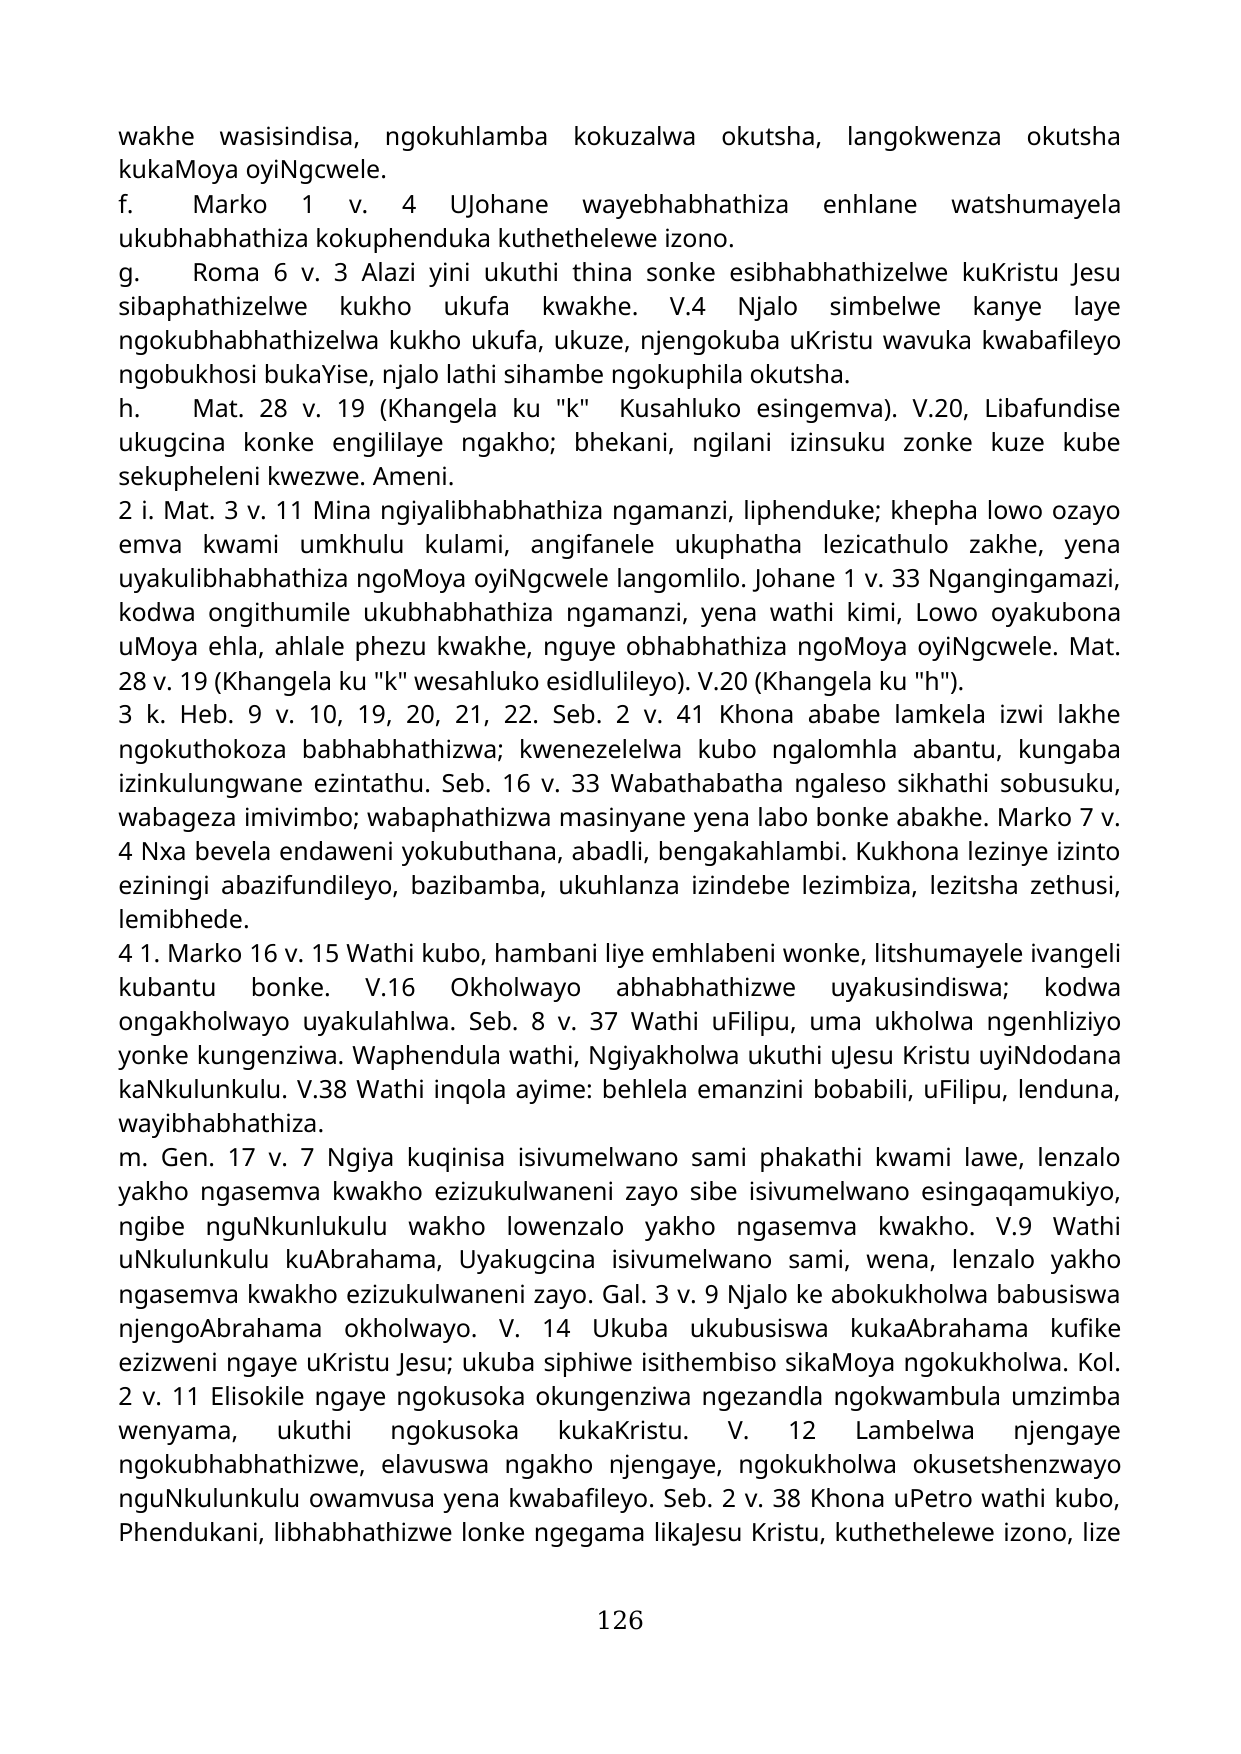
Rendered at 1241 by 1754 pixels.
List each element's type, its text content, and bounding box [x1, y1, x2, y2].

text 3 k. Heb. 9 v. 10, 19, 20, 21, 22. Seb. 2 v. 41 Khona ababe lamkela izwi lakhe ngokuthokoza babhabhathizwa; kwenezelelwa kubo ngalomhla abantu, kungaba izinkulungwane ezintathu. Seb. 16 v. 33 Wabathabatha ngaleso sikhathi sobusuku, wabageza imivimbo; wabaphathizwa masinyane yena labo bonke abakhe. Marko 7 v. 4 Nxa bevela endaweni yokubuthana, abadli, bengakahlambi. Kukhona lezinye izinto eziningi abazifundileyo, bazibamba, ukuhlanza izindebe lezimbiza, lezitsha zethusi, lemibhede. [118, 697, 1122, 936]
text 2 i. Mat. 3 v. 11 Mina ngiyalibhabhathiza ngamanzi, liphenduke; khepha lowo ozayo emva kwami umkhulu kulami, angifanele ukuphatha lezicathulo zakhe, yena uyakulibhabhathiza ngoMoya oyiNgcwele langomlilo. Johane 1 v. 33 Ngangingamazi, kodwa ongithumile ukubhabhathiza ngamanzi, yena wathi kimi, Lowo oyakubona uMoya ehla, ahlale phezu kwakhe, nguye obhabhathiza ngoMoya oyiNgcwele. Mat. 28 v. 19 (Khangela ku "k" wesahluko esidlulileyo). V.20 (Khangela ku "h"). [118, 493, 1122, 697]
text m. Gen. 17 v. 7 Ngiya kuqinisa isivumelwano sami phakathi kwami lawe, lenzalo yakho ngasemva kwakho ezizukulwaneni zayo sibe isivumelwano esingaqamukiyo, ngibe nguNkunlukulu wakho lowenzalo yakho ngasemva kwakho. V.9 Wathi uNkulunkulu kuAbrahama, Uyakugcina isivumelwano sami, wena, lenzalo yakho ngasemva kwakho ezizukulwaneni zayo. Gal. 3 v. 9 Njalo ke abokukholwa babusiswa njengoAbrahama okholwayo. V. 14 Ukuba ukubusiswa kukaAbrahama kufike ezizweni ngaye uKristu Jesu; ukuba siphiwe isithembiso sikaMoya ngokukholwa. Kol. 2 v. 11 Elisokile ngaye ngokusoka okungenziwa ngezandla ngokwambula umzimba wenyama, ukuthi ngokusoka kukaKristu. V. 12 Lambelwa njengaye ngokubhabhathizwe, elavuswa ngakho njengaye, ngokukholwa okusetshenzwayo nguNkulunkulu owamvusa yena kwabafileyo. Seb. 2 v. 38 Khona uPetro wathi kubo, Phendukani, libhabhathizwe lonke ngegama likaJesu Kristu, kuthethelewe izono, lize [118, 1140, 1122, 1549]
text f. Marko 1 v. 4 UJohane wayebhabhathiza enhlane watshumayela ukubhabhathiza kokuphenduka kuthethelewe izono. [118, 186, 1122, 254]
text 4 1. Marko 16 v. 15 Wathi kubo, hambani liye emhlabeni wonke, litshumayele ivangeli kubantu bonke. V.16 Okholwayo abhabhathizwe uyakusindiswa; kodwa ongakholwayo uyakulahlwa. Seb. 8 v. 37 Wathi uFilipu, uma ukholwa ngenhliziyo yonke kungenziwa. Waphendula wathi, Ngiyakholwa ukuthi uJesu Kristu uyiNdodana kaNkulunkulu. V.38 Wathi inqola ayime: behlela emanzini bobabili, uFilipu, lenduna, wayibhabhathiza. [118, 936, 1122, 1140]
text g. Roma 6 v. 3 Alazi yini ukuthi thina sonke esibhabhathizelwe kuKristu Jesu sibaphathizelwe kukho ukufa kwakhe. V.4 Njalo simbelwe kanye laye ngokubhabhathizelwa kukho ukufa, ukuze, njengokuba uKristu wavuka kwabafileyo ngobukhosi bukaYise, njalo lathi sihambe ngokuphila okutsha. [118, 254, 1122, 391]
text h. Mat. 28 v. 19 (Khangela ku "k" Kusahluko esingemva). V.20, Libafundise ukugcina konke engililaye ngakho; bhekani, ngilani izinsuku zonke kuze kube sekupheleni kwezwe. Ameni. [118, 391, 1122, 493]
text wakhe wasisindisa, ngokuhlamba kokuzalwa okutsha, langokwenza okutsha kukaMoya oyiNgcwele. [118, 118, 1122, 186]
